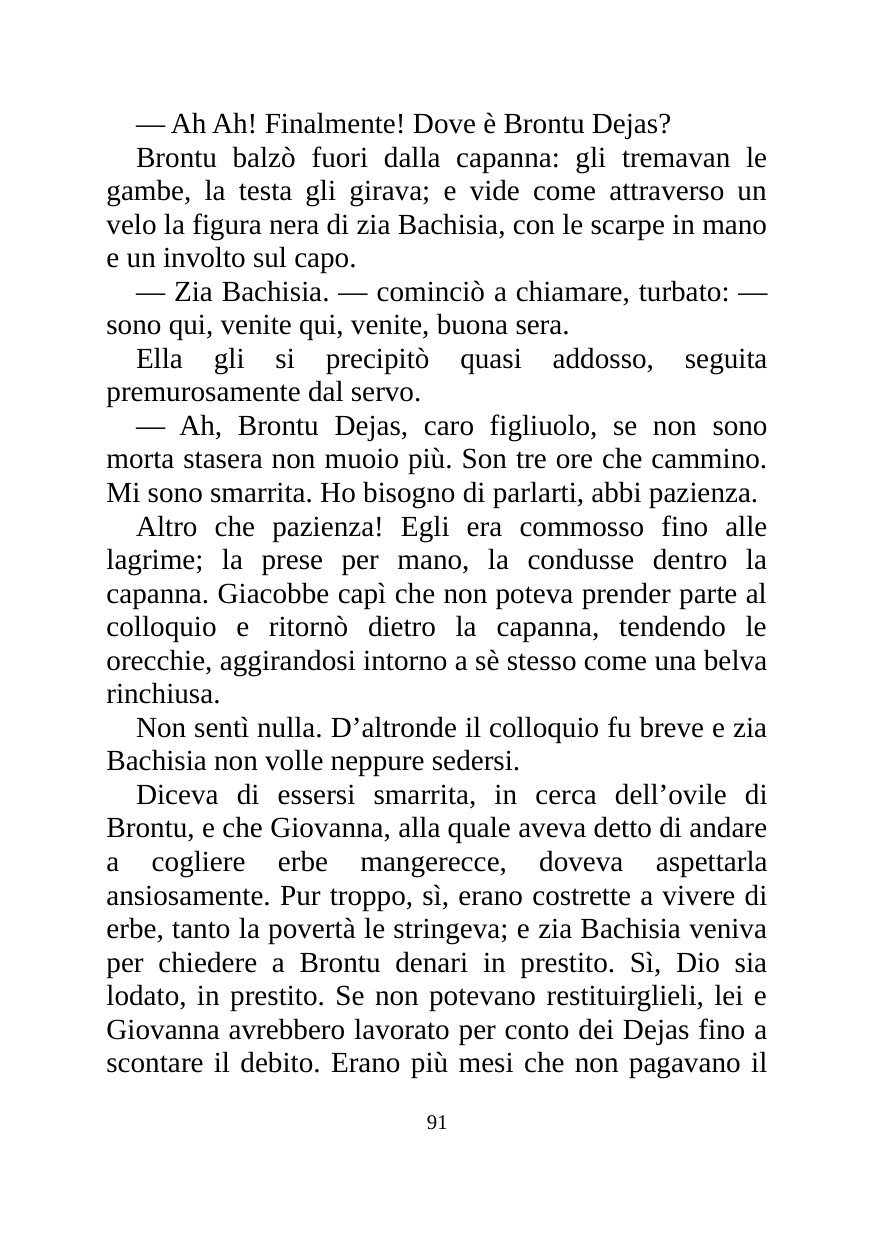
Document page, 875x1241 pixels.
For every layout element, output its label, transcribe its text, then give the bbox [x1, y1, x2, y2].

text Altro che pazienza! Egli era commosso fino alle lagrime; la prese per mano, la condusse dentro la capanna. Giacobbe capì che non poteva prender parte al colloquio e ritornò dietro la capanna, tendendo le orecchie, aggirandosi intorno a sè stesso come una belva rinchiusa. [106, 509, 768, 710]
text — Zia Bachisia. — cominciò a chiamare, turbato: — sono qui, venite qui, venite, buona sera. [106, 274, 768, 341]
text — Ah, Brontu Dejas, caro figliuolo, se non sono morta stasera non muoio più. Son tre ore che cammino. Mi sono smarrita. Ho bisogno di parlarti, abbi pazienza. [106, 408, 768, 509]
text Non sentì nulla. D’altronde il colloquio fu breve e zia Bachisia non volle neppure sedersi. [106, 710, 768, 777]
text — Ah Ah! Finalmente! Dove è Brontu Dejas? [106, 106, 768, 140]
text Brontu balzò fuori dalla capanna: gli tremavan le gambe, la testa gli girava; e vide come attraverso un velo la figura nera di zia Bachisia, con le scarpe in mano e un involto sul capo. [106, 140, 768, 274]
text Ella gli si precipitò quasi addosso, seguita premurosamente dal servo. [106, 341, 768, 408]
text Diceva di essersi smarrita, in cerca dell’ovile di Brontu, e che Giovanna, alla quale aveva detto di andare a cogliere erbe mangerecce, doveva aspettarla ansiosamente. Pur troppo, sì, erano costrette a vivere di erbe, tanto la povertà le stringeva; e zia Bachisia veniva per chiedere a Brontu denari in prestito. Sì, Dio sia lodato, in prestito. Se non potevano restituirglieli, lei e Giovanna avrebbero lavorato per conto dei Dejas fino a scontare il debito. Erano più mesi che non pagavano il [106, 777, 768, 1079]
